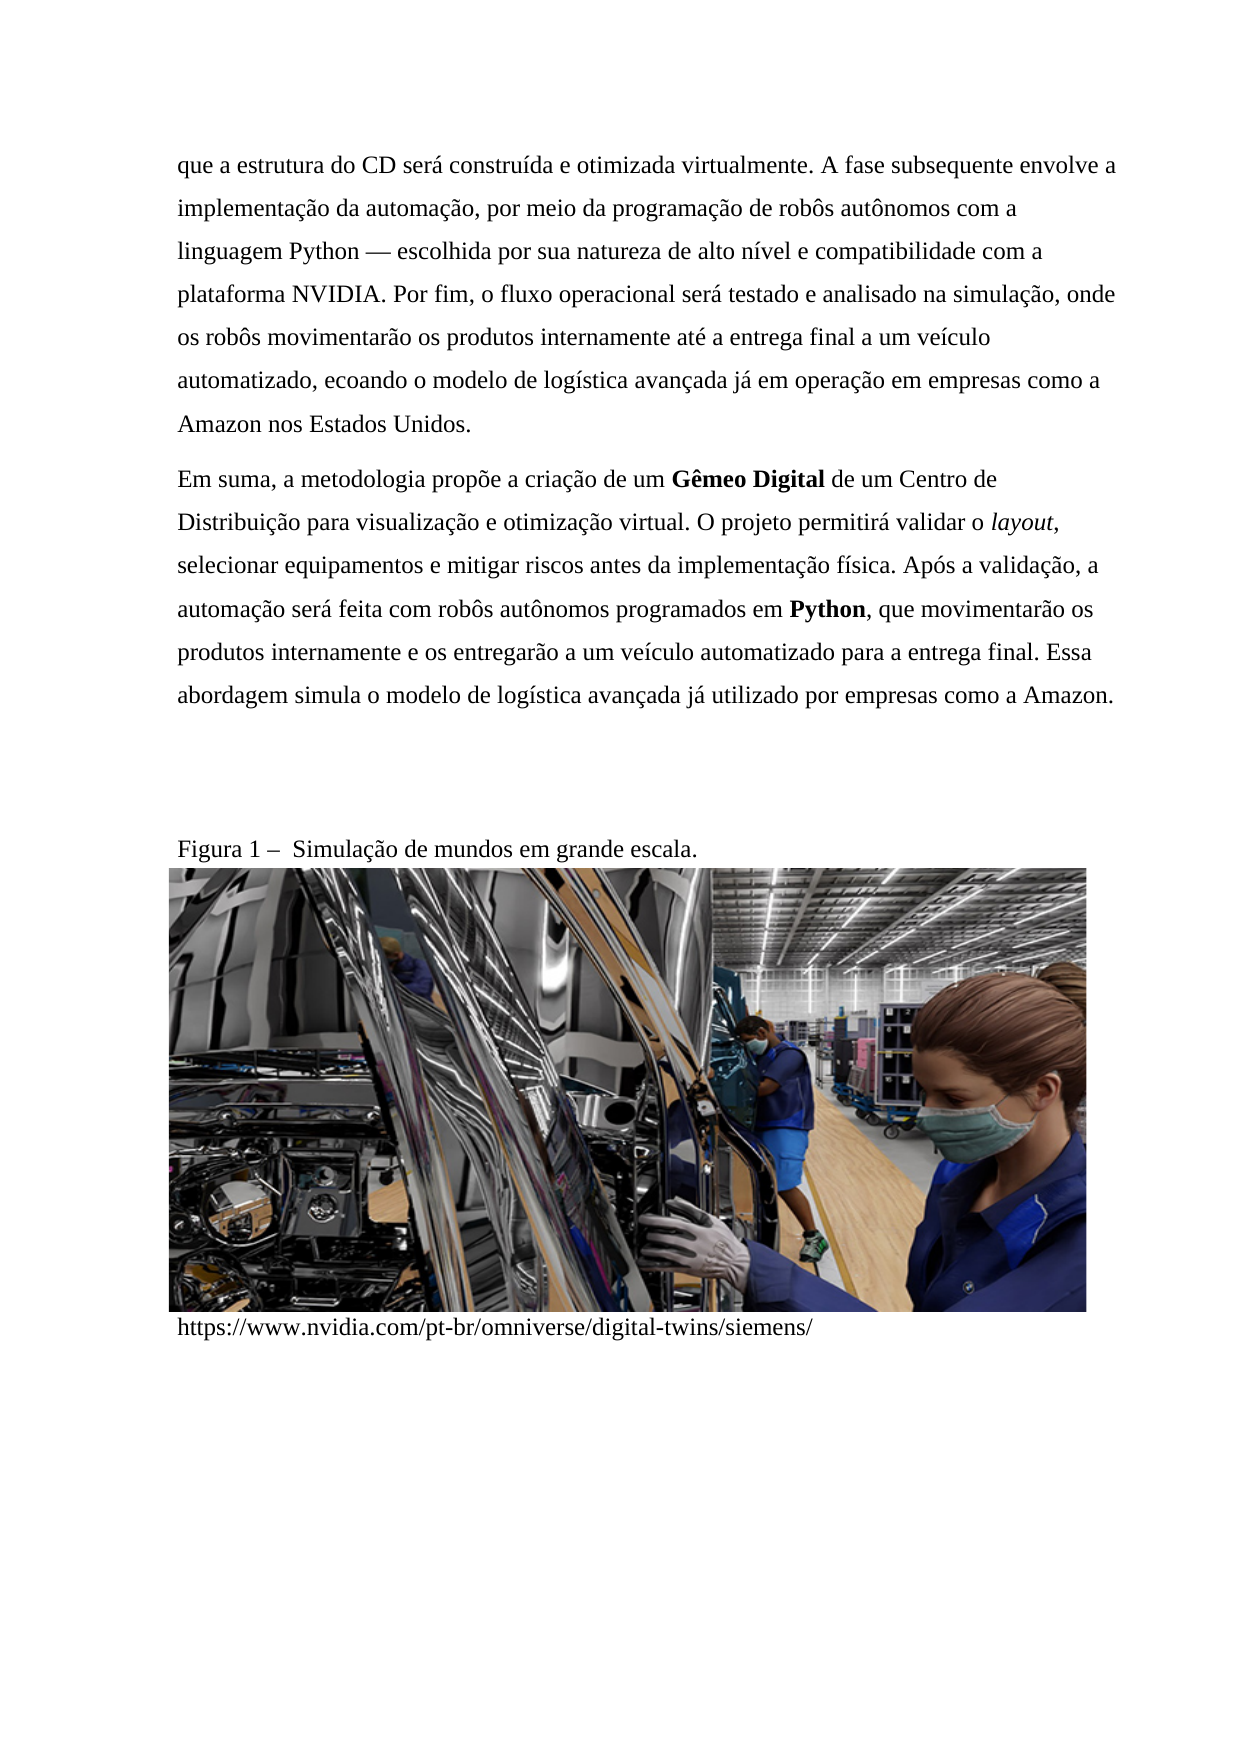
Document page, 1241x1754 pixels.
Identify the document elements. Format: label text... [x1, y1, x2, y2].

text que a estrutura do CD será construída e otimizada virtualmente. A fase subsequente envolve a implementação da automação, por meio da programação de robôs autônomos com a linguagem Python — escolhida por sua natureza de alto nível e compatibilidade com a plataforma NVIDIA. Por fim, o fluxo operacional será testado e analisado na simulação, onde os robôs movimentarão os produtos internamente até a entrega final a um veículo automatizado, ecoando o modelo de logística avançada já em operação em empresas como a Amazon nos Estados Unidos. [177, 150, 1123, 437]
text https://www.nvidia.com/pt-br/omniverse/digital-twins/siemens/ [177, 877, 1123, 1341]
text Figura 1 – Simulação de mundos em grande escala. [177, 834, 1123, 863]
text Em suma, a metodologia propõe a criação de um Gêmeo Digital de um Centro de Distribuição para visualização e otimização virtual. O projeto permitirá validar o layout, selecionar equipamentos e mitigar riscos antes da implementação física. Após a validação, a automação será feita com robôs autônomos programados em Python, que movimentarão os produtos internamente e os entregarão a um veículo automatizado para a entrega final. Essa abordagem simula o modelo de logística avançada já utilizado por empresas como a Amazon. [177, 464, 1123, 709]
picture [168, 868, 1087, 1312]
